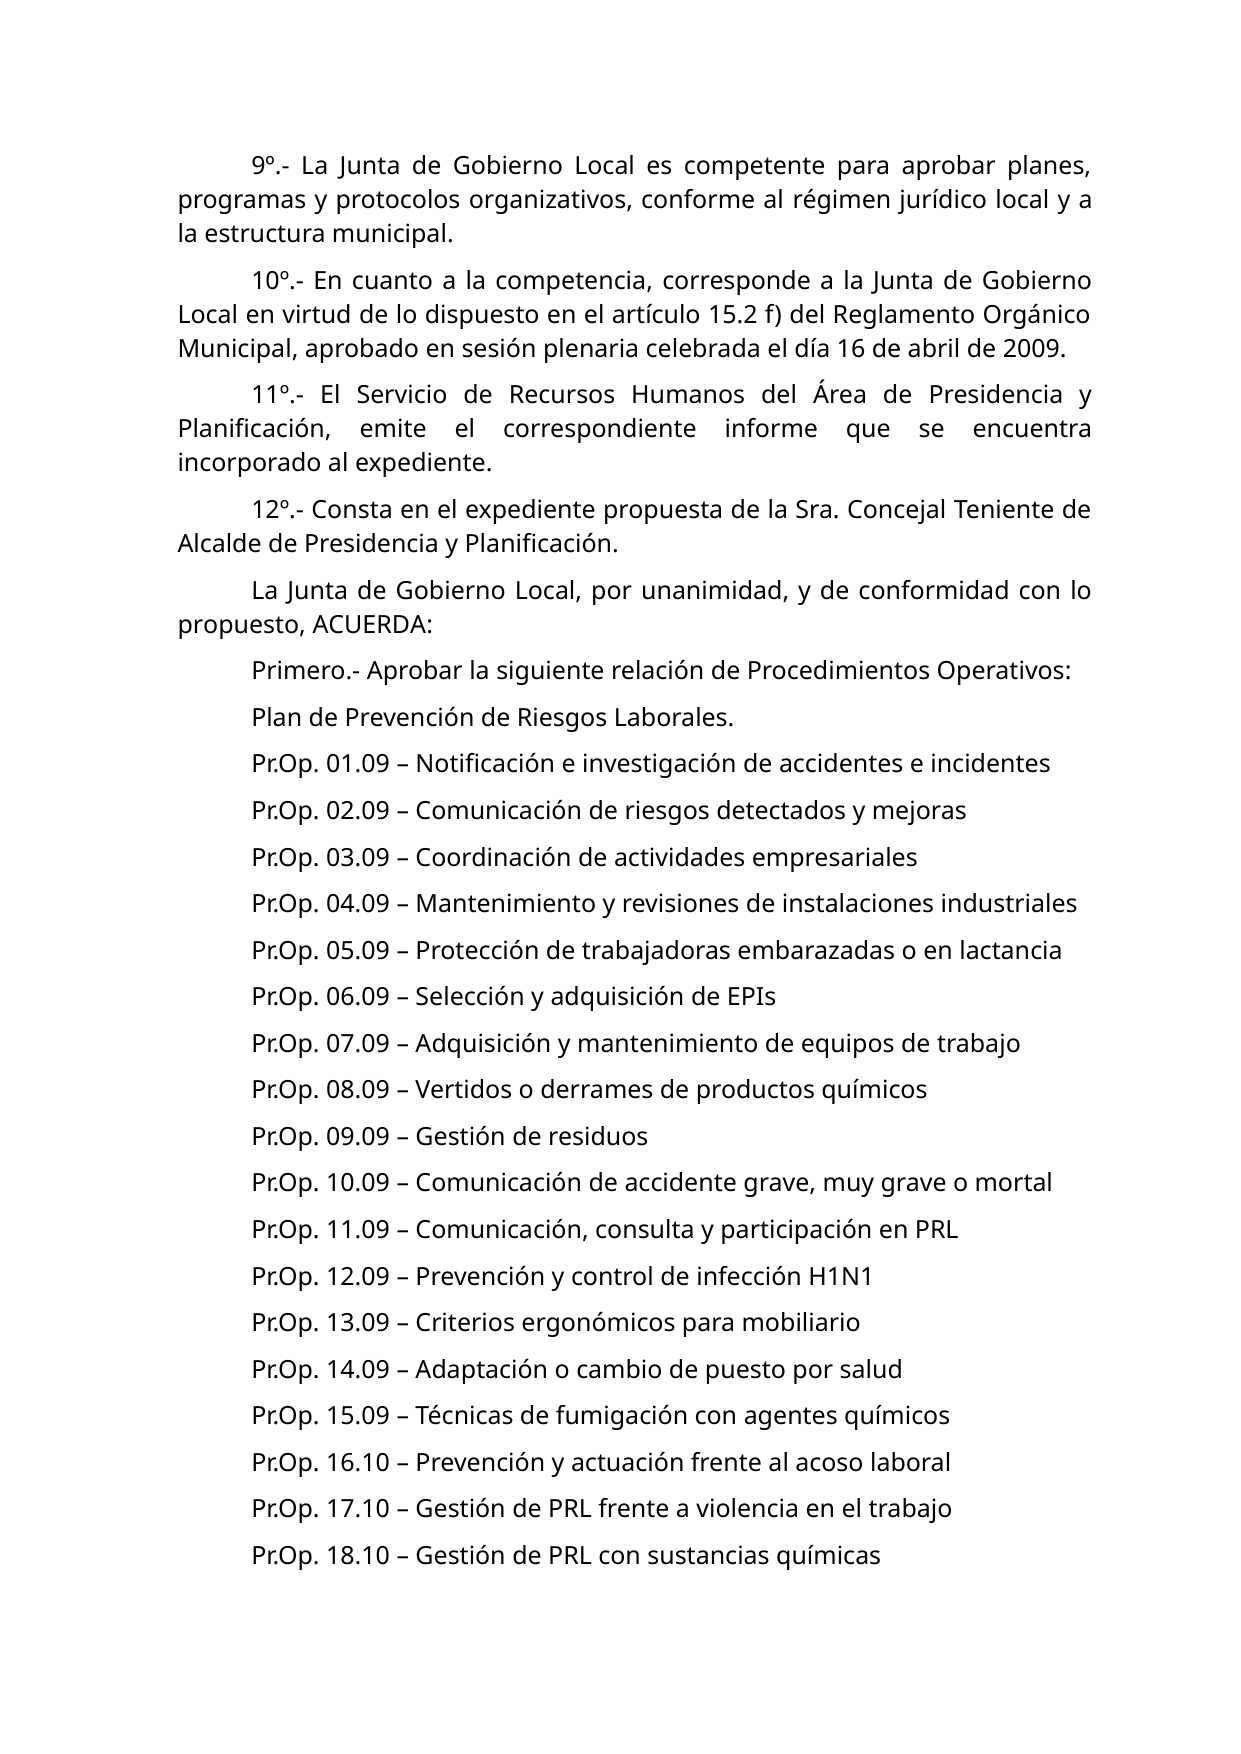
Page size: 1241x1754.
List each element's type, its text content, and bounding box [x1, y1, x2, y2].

text Pr.Op. 02.09 – Comunicación de riesgos detectados y mejoras [177, 793, 1093, 827]
text La Junta de Gobierno Local, por unanimidad, y de conformidad con lo propuesto, ACUERDA: [177, 572, 1093, 640]
text Primero.- Aprobar la siguiente relación de Procedimientos Operativos: [177, 653, 1093, 687]
text 9º.- La Junta de Gobierno Local es competente para aprobar planes, programas y protocolos organizativos, conforme al régimen jurídico local y a la estructura municipal. [177, 148, 1093, 250]
text Pr.Op. 14.09 – Adaptación o cambio de puesto por salud [177, 1351, 1093, 1385]
text Pr.Op. 03.09 – Coordinación de actividades empresariales [177, 839, 1093, 873]
text Pr.Op. 09.09 – Gestión de residuos [177, 1118, 1093, 1153]
text Pr.Op. 17.10 – Gestión de PRL frente a violencia en el trabajo [177, 1491, 1093, 1525]
text Pr.Op. 08.09 – Vertidos o derrames de productos químicos [177, 1072, 1093, 1106]
text Pr.Op. 06.09 – Selección y adquisición de EPIs [177, 979, 1093, 1013]
text 11º.- El Servicio de Recursos Humanos del Área de Presidencia y Planificación, emite el correspondiente informe que se encuentra incorporado al expediente. [177, 377, 1093, 479]
text Pr.Op. 01.09 – Notificación e investigación de accidentes e incidentes [177, 746, 1093, 780]
text 10º.- En cuanto a la competencia, corresponde a la Junta de Gobierno Local en virtud de lo dispuesto en el artículo 15.2 f) del Reglamento Orgánico Municipal, aprobado en sesión plenaria celebrada el día 16 de abril de 2009. [177, 262, 1093, 364]
text 12º.- Consta en el expediente propuesta de la Sra. Concejal Teniente de Alcalde de Presidencia y Planificación. [177, 492, 1093, 560]
text Pr.Op. 18.10 – Gestión de PRL con sustancias químicas [177, 1538, 1093, 1572]
text Pr.Op. 15.09 – Técnicas de fumigación con agentes químicos [177, 1398, 1093, 1432]
text Pr.Op. 10.09 – Comunicación de accidente grave, muy grave o mortal [177, 1165, 1093, 1199]
text Pr.Op. 04.09 – Mantenimiento y revisiones de instalaciones industriales [177, 886, 1093, 920]
text Plan de Prevención de Riesgos Laborales. [177, 699, 1093, 733]
text Pr.Op. 13.09 – Criterios ergonómicos para mobiliario [177, 1305, 1093, 1339]
text Pr.Op. 12.09 – Prevención y control de infección H1N1 [177, 1258, 1093, 1292]
text Pr.Op. 05.09 – Protección de trabajadoras embarazadas o en lactancia [177, 932, 1093, 966]
text Pr.Op. 11.09 – Comunicación, consulta y participación en PRL [177, 1212, 1093, 1246]
text Pr.Op. 07.09 – Adquisición y mantenimiento de equipos de trabajo [177, 1025, 1093, 1059]
text Pr.Op. 16.10 – Prevención y actuación frente al acoso laboral [177, 1444, 1093, 1478]
